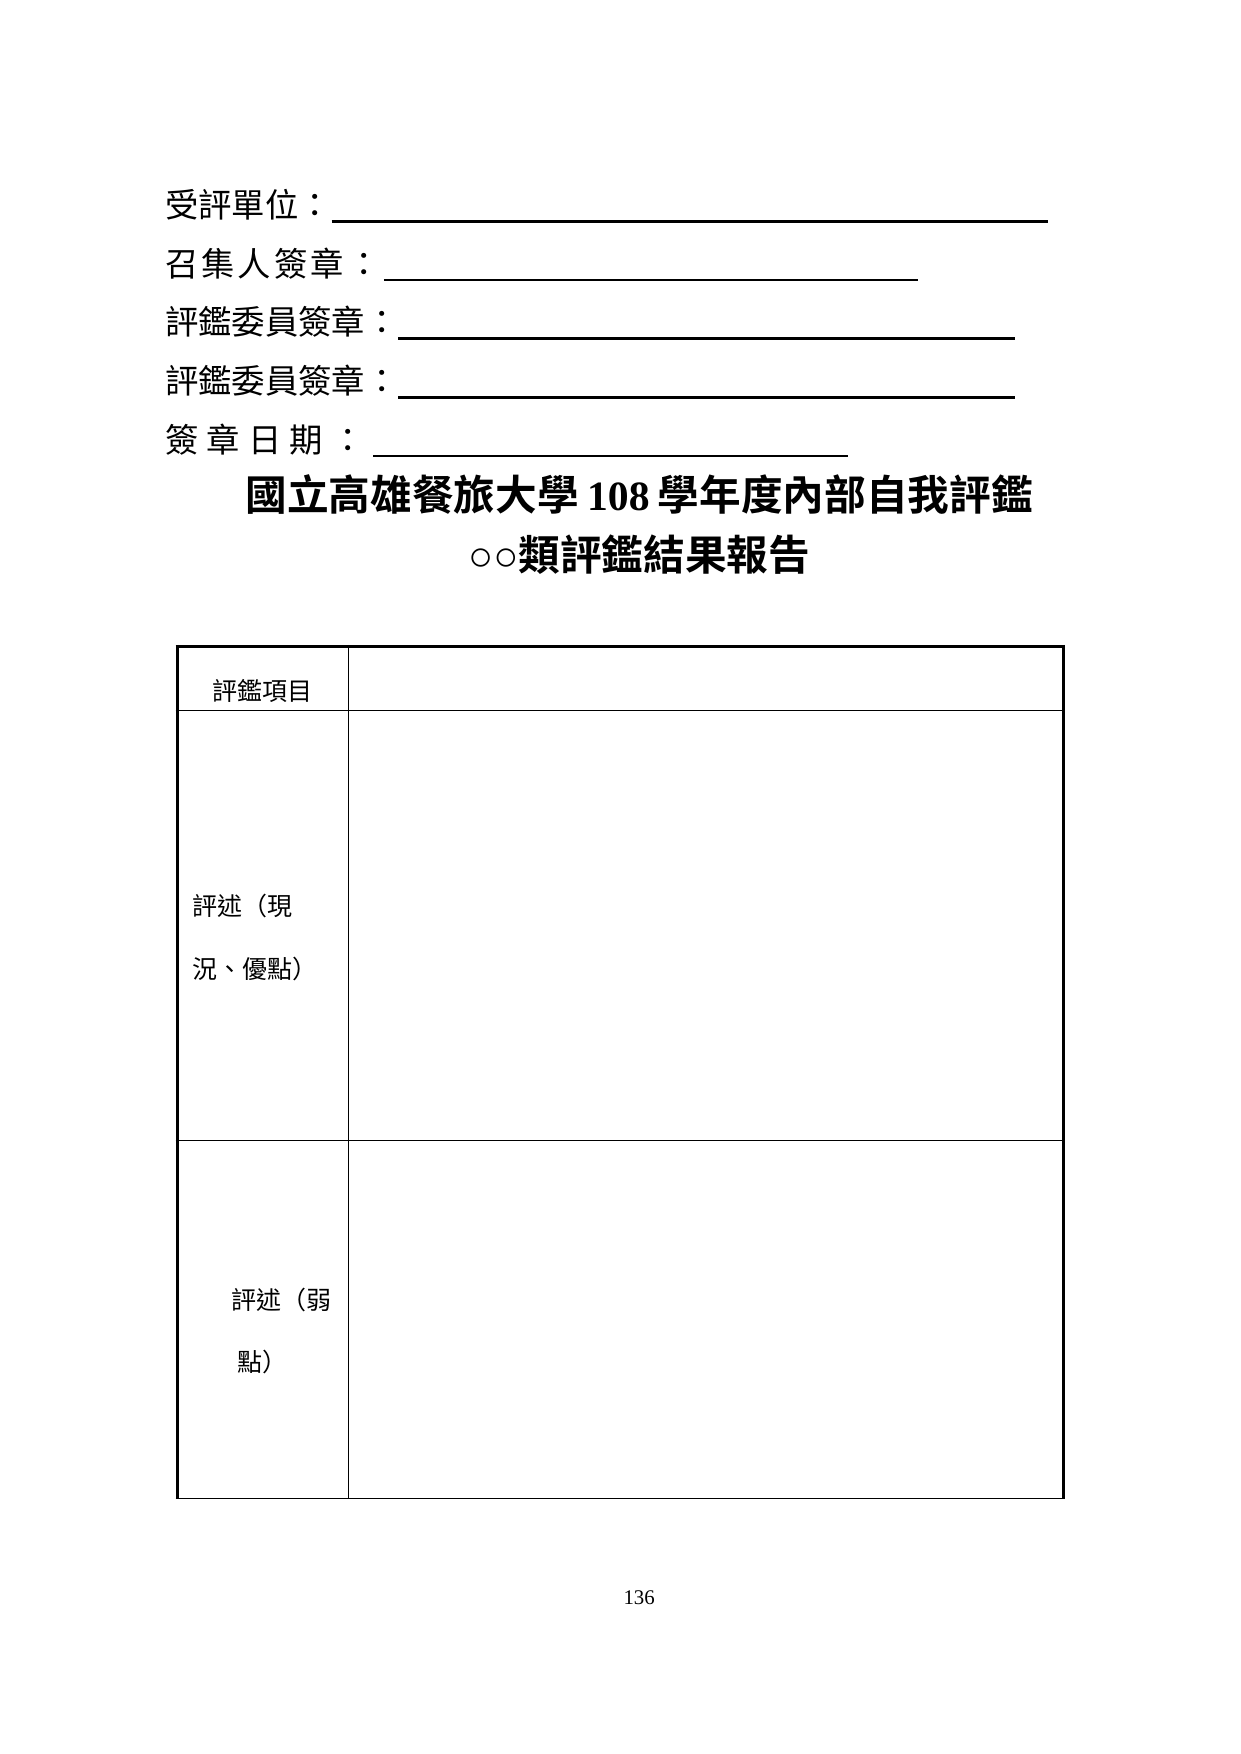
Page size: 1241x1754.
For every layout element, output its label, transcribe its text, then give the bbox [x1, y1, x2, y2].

table_header [349, 648, 1062, 710]
table_cell [349, 1141, 1062, 1498]
text 簽章日期： [165, 413, 1063, 462]
text ○○類評鑑結果報告 [177, 522, 1063, 582]
text 受評單位： [165, 179, 1063, 227]
text 評鑑委員簽章： [165, 355, 1063, 403]
table_cell [349, 711, 1062, 1140]
table_header 評鑑項目 [179, 648, 348, 710]
table_cell 評述（弱點） [179, 1141, 348, 1498]
text 召集人簽章： [165, 237, 1063, 286]
text 評鑑委員簽章： [165, 296, 1063, 344]
text 國立高雄餐旅大學108學年度內部自我評鑑 [177, 462, 1063, 522]
table_cell 評述（現況、優點） [179, 711, 348, 1140]
